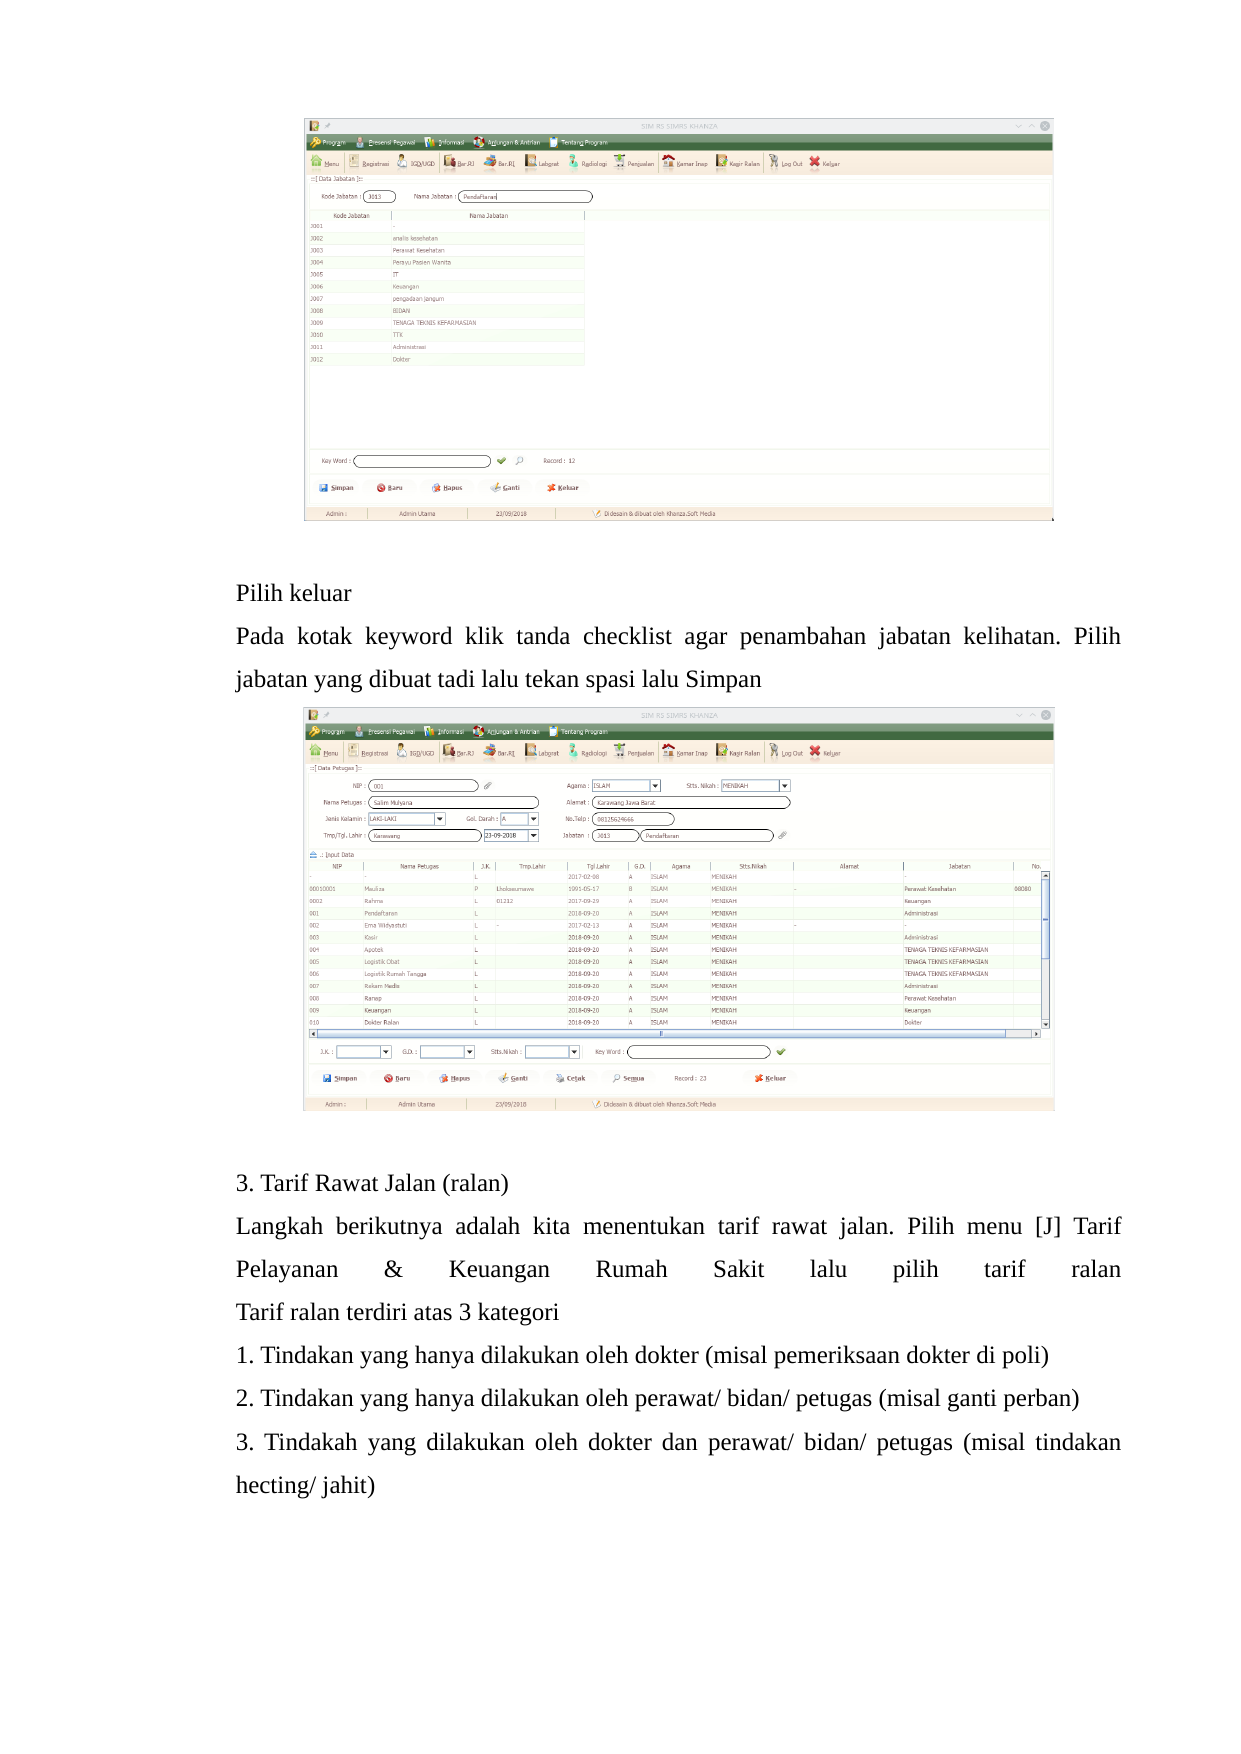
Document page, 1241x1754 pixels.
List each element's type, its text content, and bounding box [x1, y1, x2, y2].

text Langkah berikutnya adalah kita menentukan tarif rawat jalan. Pilih menu [J] Tarif Pelayanan & Keuangan Rumah Sakit lalu pilih tarif ralan Tarif ralan terdiri atas 3 kategori [236, 1211, 1122, 1326]
text 1. Tindakan yang hanya dilakukan oleh dokter (misal pemeriksaan dokter di poli) [236, 1340, 1122, 1369]
text 3. Tindakah yang dilakukan oleh dokter dan perawat/ bidan/ petugas (misal tindakan hecting/ jahit) [236, 1427, 1122, 1498]
text Pilih keluar [236, 578, 1122, 607]
text Pada kotak keyword klik tanda checklist agar penambahan jabatan kelihatan. Pilih jabatan yang dibuat tadi lalu tekan spasi lalu Simpan [236, 621, 1122, 693]
picture [303, 707, 1055, 1111]
text 2. Tindakan yang hanya dilakukan oleh perawat/ bidan/ petugas (misal ganti perban) [236, 1383, 1122, 1412]
text 3. Tarif Rawat Jalan (ralan) [236, 1168, 1122, 1197]
picture [304, 118, 1054, 521]
